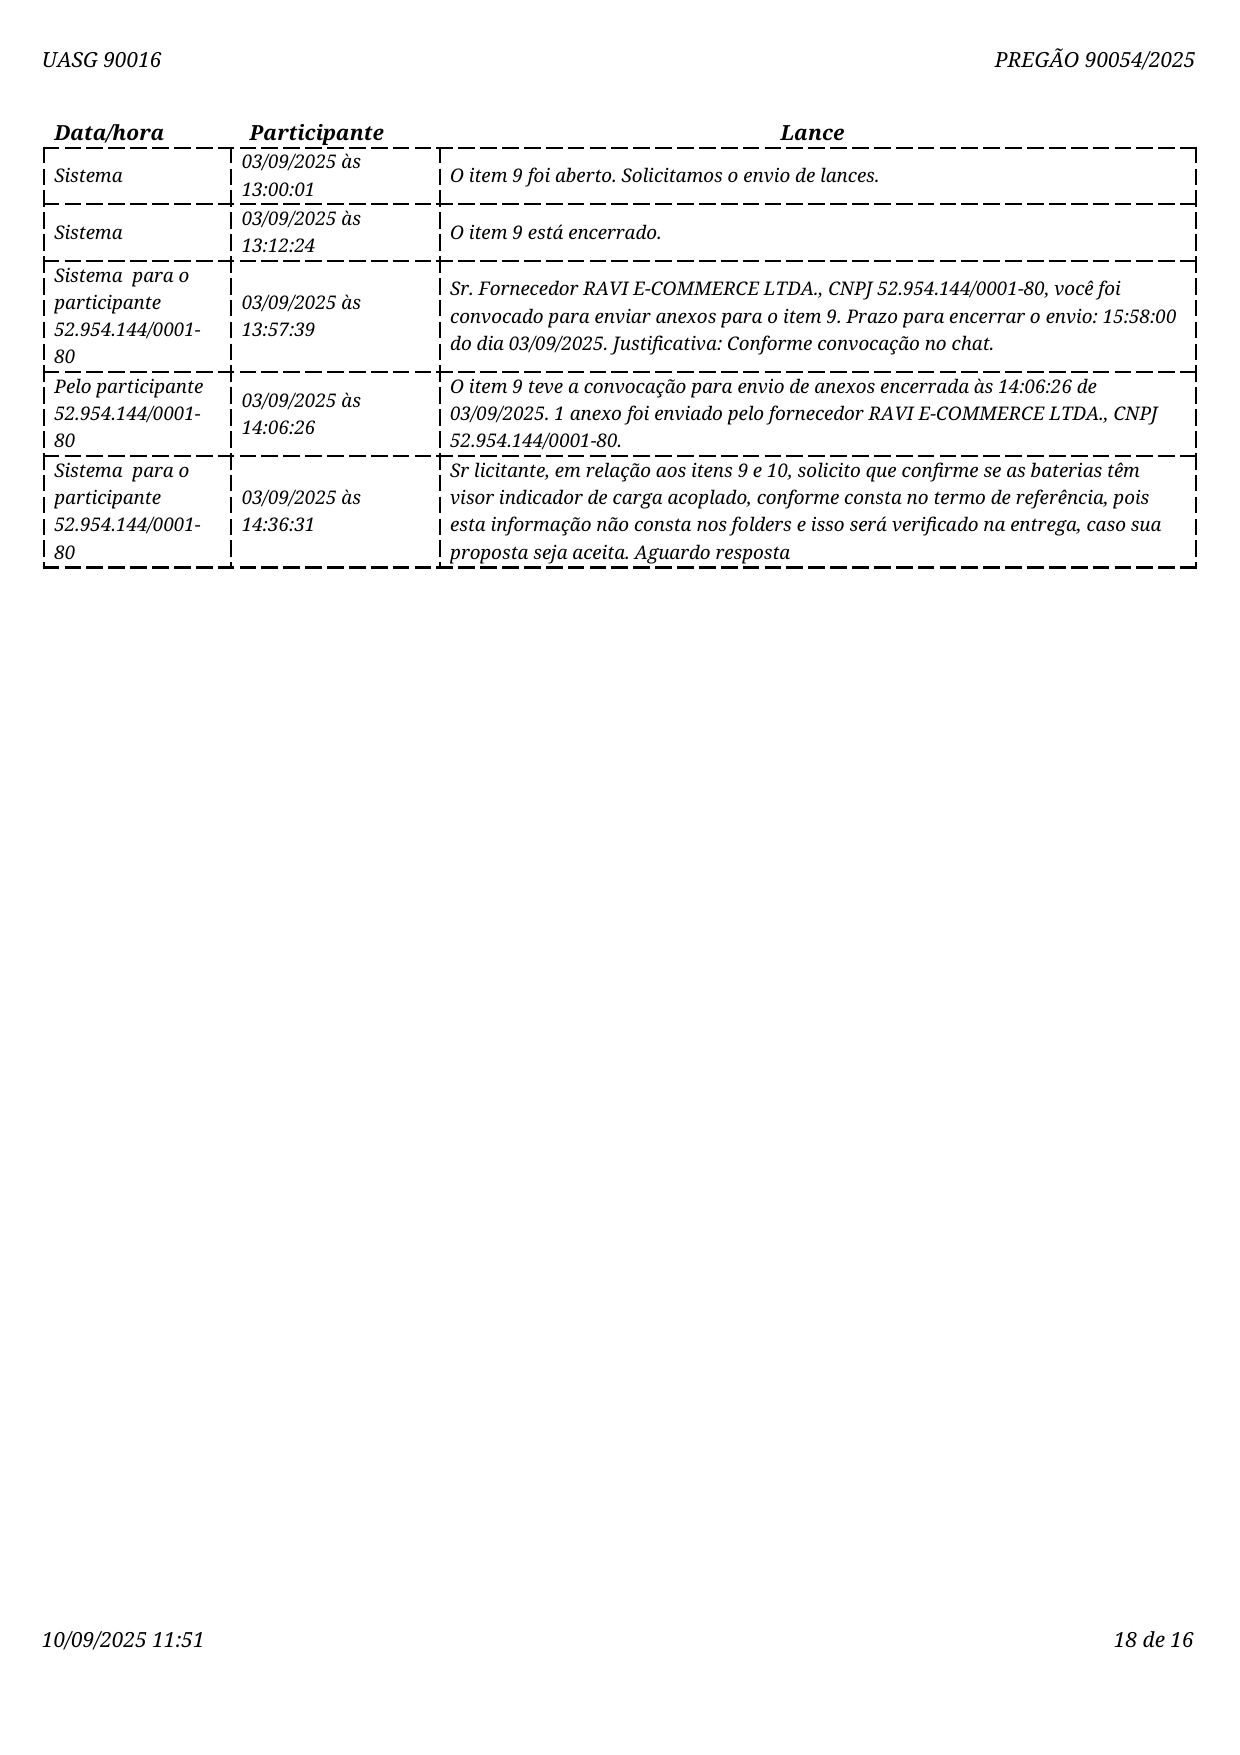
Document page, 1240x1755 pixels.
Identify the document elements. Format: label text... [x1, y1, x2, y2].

table_cell Sr. Fornecedor RAVI E-COMMERCE LTDA., CNPJ 52.954.144/0001-80, você foi convocado para enviar anexos para o item 9. Prazo para encerrar o envio: 15:58:00 do dia 03/09/2025. Justificativa: Conforme convocação no chat. [440, 260, 1196, 371]
table_cell O item 9 teve a convocação para envio de anexos encerrada às 14:06:26 de 03/09/2025. 1 anexo foi enviado pelo fornecedor RAVI E-COMMERCE LTDA., CNPJ 52.954.144/0001-80. [440, 371, 1196, 455]
table_cell 03/09/2025 às 14:06:26 [231, 371, 439, 455]
table_cell Pelo participante 52.954.144/0001-80 [44, 371, 231, 455]
table_cell 03/09/2025 às 14:36:31 [231, 455, 439, 566]
table_header O item 9 foi aberto. Solicitamos o envio de lances. [440, 147, 1196, 203]
table_cell Sistema para o participante 52.954.144/0001-80 [44, 455, 231, 566]
table_cell O item 9 está encerrado. [440, 203, 1196, 260]
table_header Sistema [44, 147, 231, 203]
table_cell Sistema [44, 203, 231, 260]
table_cell 03/09/2025 às 13:12:24 [231, 203, 439, 260]
table_header 03/09/2025 às 13:00:01 [231, 147, 439, 203]
table_cell Sistema para o participante 52.954.144/0001-80 [44, 260, 231, 371]
table_cell 03/09/2025 às 13:57:39 [231, 260, 439, 371]
table_cell Sr licitante, em relação aos itens 9 e 10, solicito que confirme se as baterias têm visor indicador de carga acoplado, conforme consta no termo de referência, pois esta informação não consta nos folders e isso será verificado na entrega, caso sua proposta seja aceita. Aguardo resposta [440, 455, 1196, 566]
